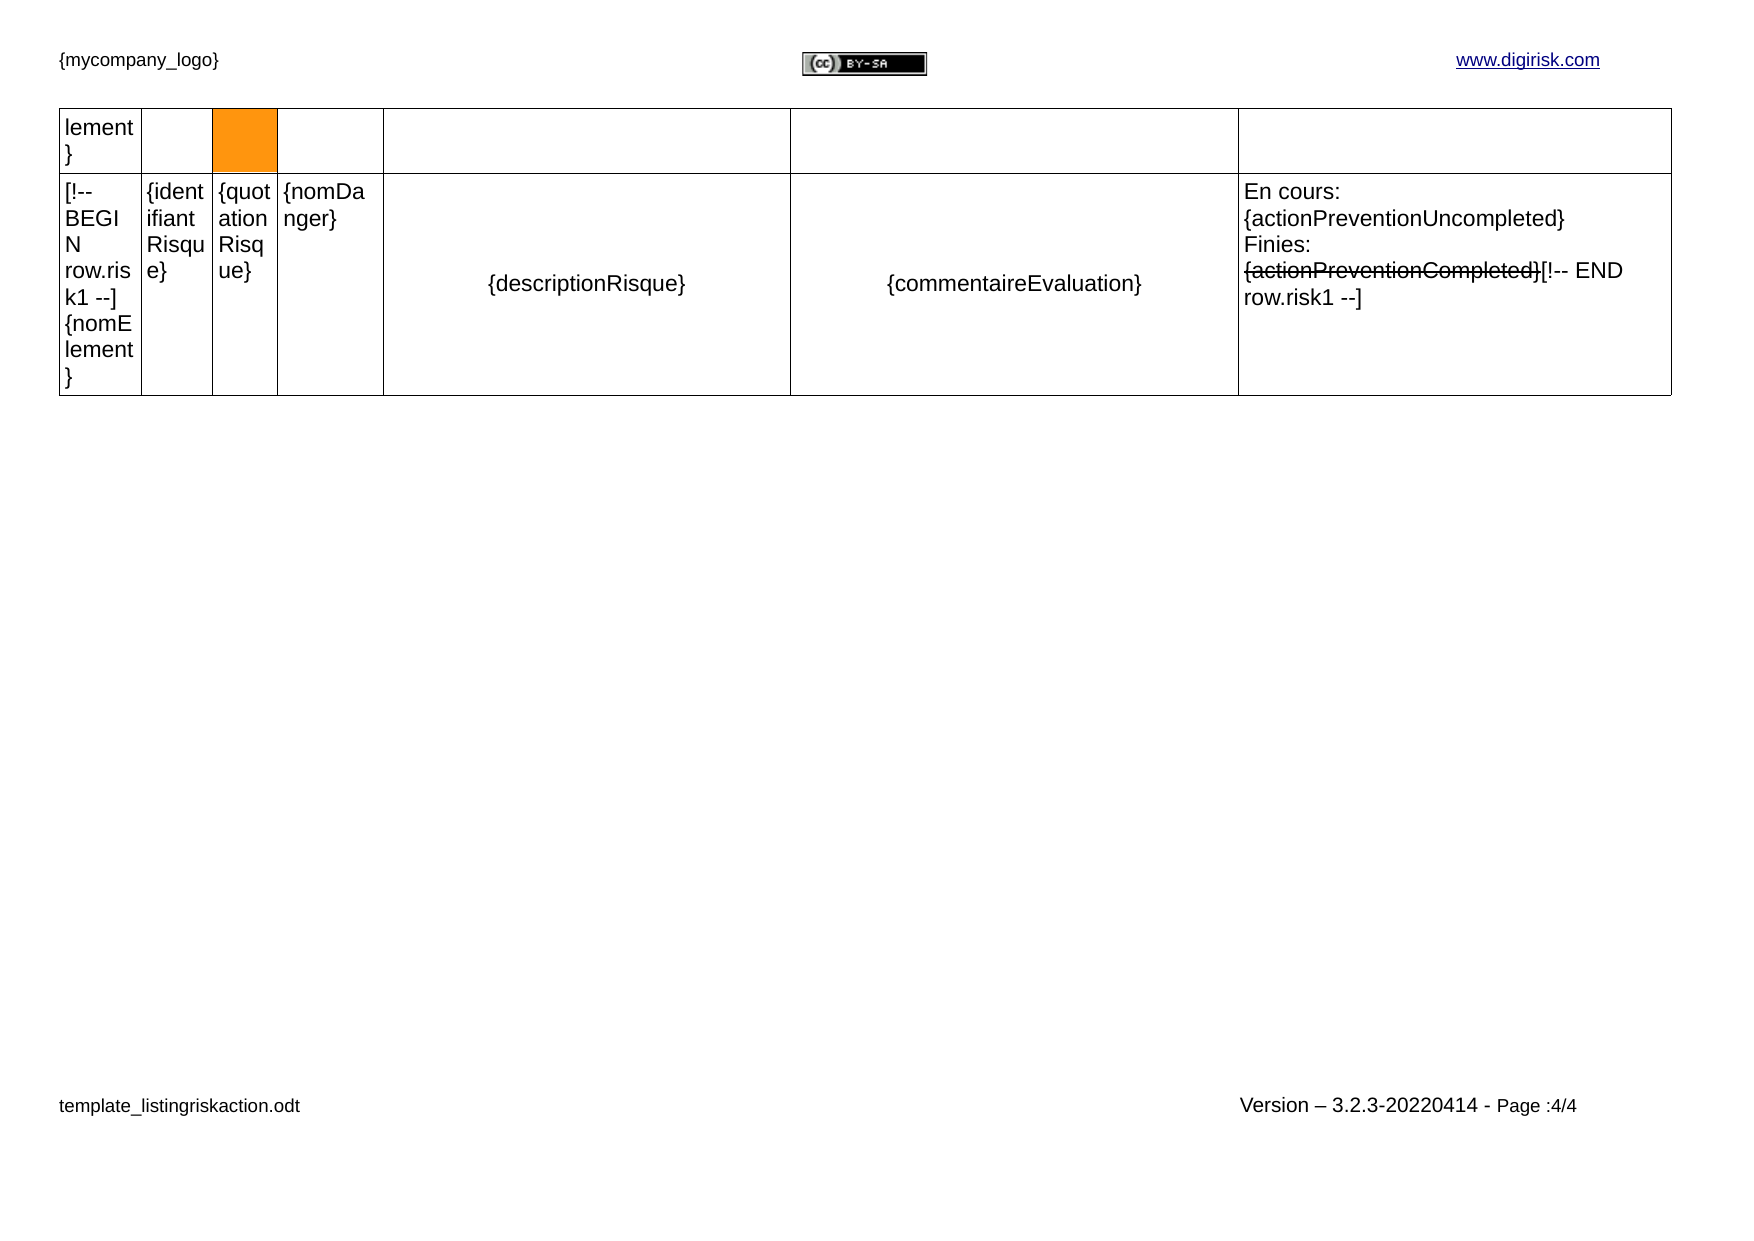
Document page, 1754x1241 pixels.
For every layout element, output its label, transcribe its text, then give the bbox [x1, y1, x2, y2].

table_cell [791, 109, 1238, 172]
table_cell {quotationRisque} [213, 174, 277, 395]
table_cell [!-- BEGIN row.risk1 --]{nomElement} [60, 174, 141, 395]
picture [802, 52, 928, 76]
table_cell {identifiantRisque} [142, 174, 212, 395]
table_cell {nomDanger} [278, 174, 383, 395]
table_cell {descriptionRisque} [384, 174, 790, 395]
table_cell [1239, 109, 1671, 172]
table_cell [384, 109, 790, 172]
table_cell En cours: {actionPreventionUncompleted} Finies: {actionPreventionCompleted}[!-- END row.risk1 --] [1239, 174, 1671, 395]
table_cell [213, 109, 277, 172]
table_cell [142, 109, 212, 172]
table_cell lement} [60, 109, 141, 172]
table_cell [278, 109, 383, 172]
table_cell {commentaireEvaluation} [791, 174, 1238, 395]
